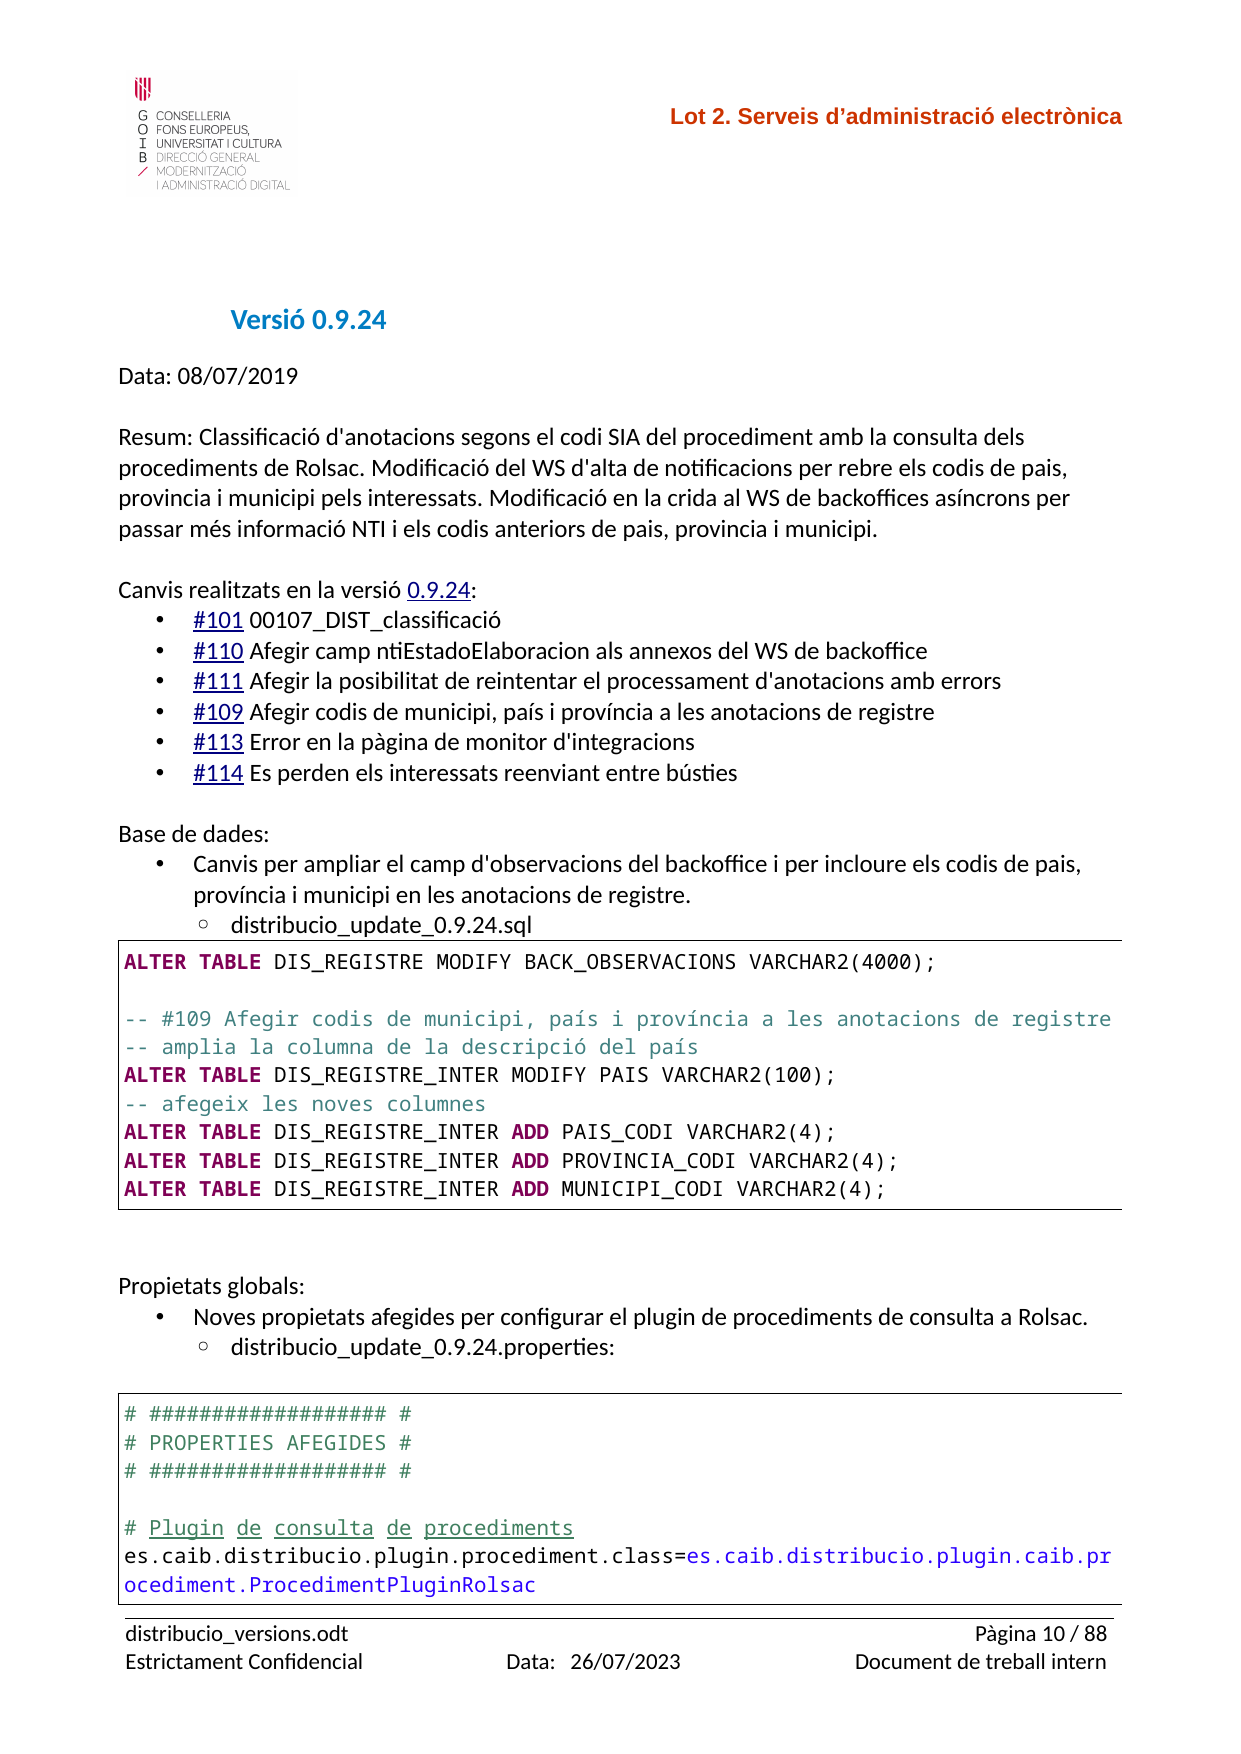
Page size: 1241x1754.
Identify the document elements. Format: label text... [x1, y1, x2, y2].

list #114 Es perden els interessats reenviant entre bústies [156, 757, 1122, 787]
list #101 00107_DIST_classificació [156, 604, 1122, 635]
list Noves propietats afegides per configurar el plugin de procediments de consulta a Rolsac. [156, 1301, 1122, 1332]
picture [126, 70, 299, 197]
table_header ALTER TABLE DIS_REGISTRE MODIFY BACK_OBSERVACIONS VARCHAR2(4000); -- #109 Afegir codis de municipi, país i província a les anotacions de registre -- amplia la columna de la descripció del país ALTER TABLE DIS_REGISTRE_INTER MODIFY PAIS VARCHAR2(100); -- afegeix les noves columnes ALTER TABLE DIS_REGISTRE_INTER ADD PAIS_CODI VARCHAR2(4); ALTER TABLE DIS_REGISTRE_INTER ADD PROVINCIA_CODI VARCHAR2(4); ALTER TABLE DIS_REGISTRE_INTER ADD MUNICIPI_CODI VARCHAR2(4); [119, 941, 1122, 1208]
text Propietats globals: [118, 1271, 1122, 1301]
subtitle Versió 0.9.24 [153, 301, 1122, 336]
list distribucio_update_0.9.24.properties: [193, 1332, 1122, 1362]
list Canvis per ampliar el camp d'observacions del backoffice i per incloure els codis de pais, província i municipi en les anotacions de registre. [156, 848, 1122, 909]
list #109 Afegir codis de municipi, país i província a les anotacions de registre [156, 696, 1122, 726]
text Resum: Classificació d'anotacions segons el codi SIA del procediment amb la consulta dels procediments de Rolsac. Modificació del WS d'alta de notificacions per rebre els codis de pais, provincia i municipi pels interessats. Modificació en la crida al WS de backoffices asíncrons per passar més informació NTI i els codis anteriors de pais, provincia i municipi. [118, 421, 1122, 543]
text Base de dades: [118, 818, 1122, 848]
text Canvis realitzats en la versió 0.9.24: [118, 574, 1122, 604]
list #110 Afegir camp ntiEstadoElaboracion als annexos del WS de backoffice [156, 635, 1122, 665]
list #111 Afegir la posibilitat de reintentar el processament d'anotacions amb errors [156, 665, 1122, 696]
text Data: 08/07/2019 [118, 360, 1122, 391]
list #113 Error en la pàgina de monitor d'integracions [156, 726, 1122, 757]
list distribucio_update_0.9.24.sql [193, 909, 1122, 940]
table_header # ################### # # PROPERTIES AFEGIDES # # ################### # # Plugin de consulta de procediments es.caib.distribucio.plugin.procediment.class=es.caib.distribucio.plugin.caib.procediment.ProcedimentPluginRolsac [119, 1394, 1122, 1604]
